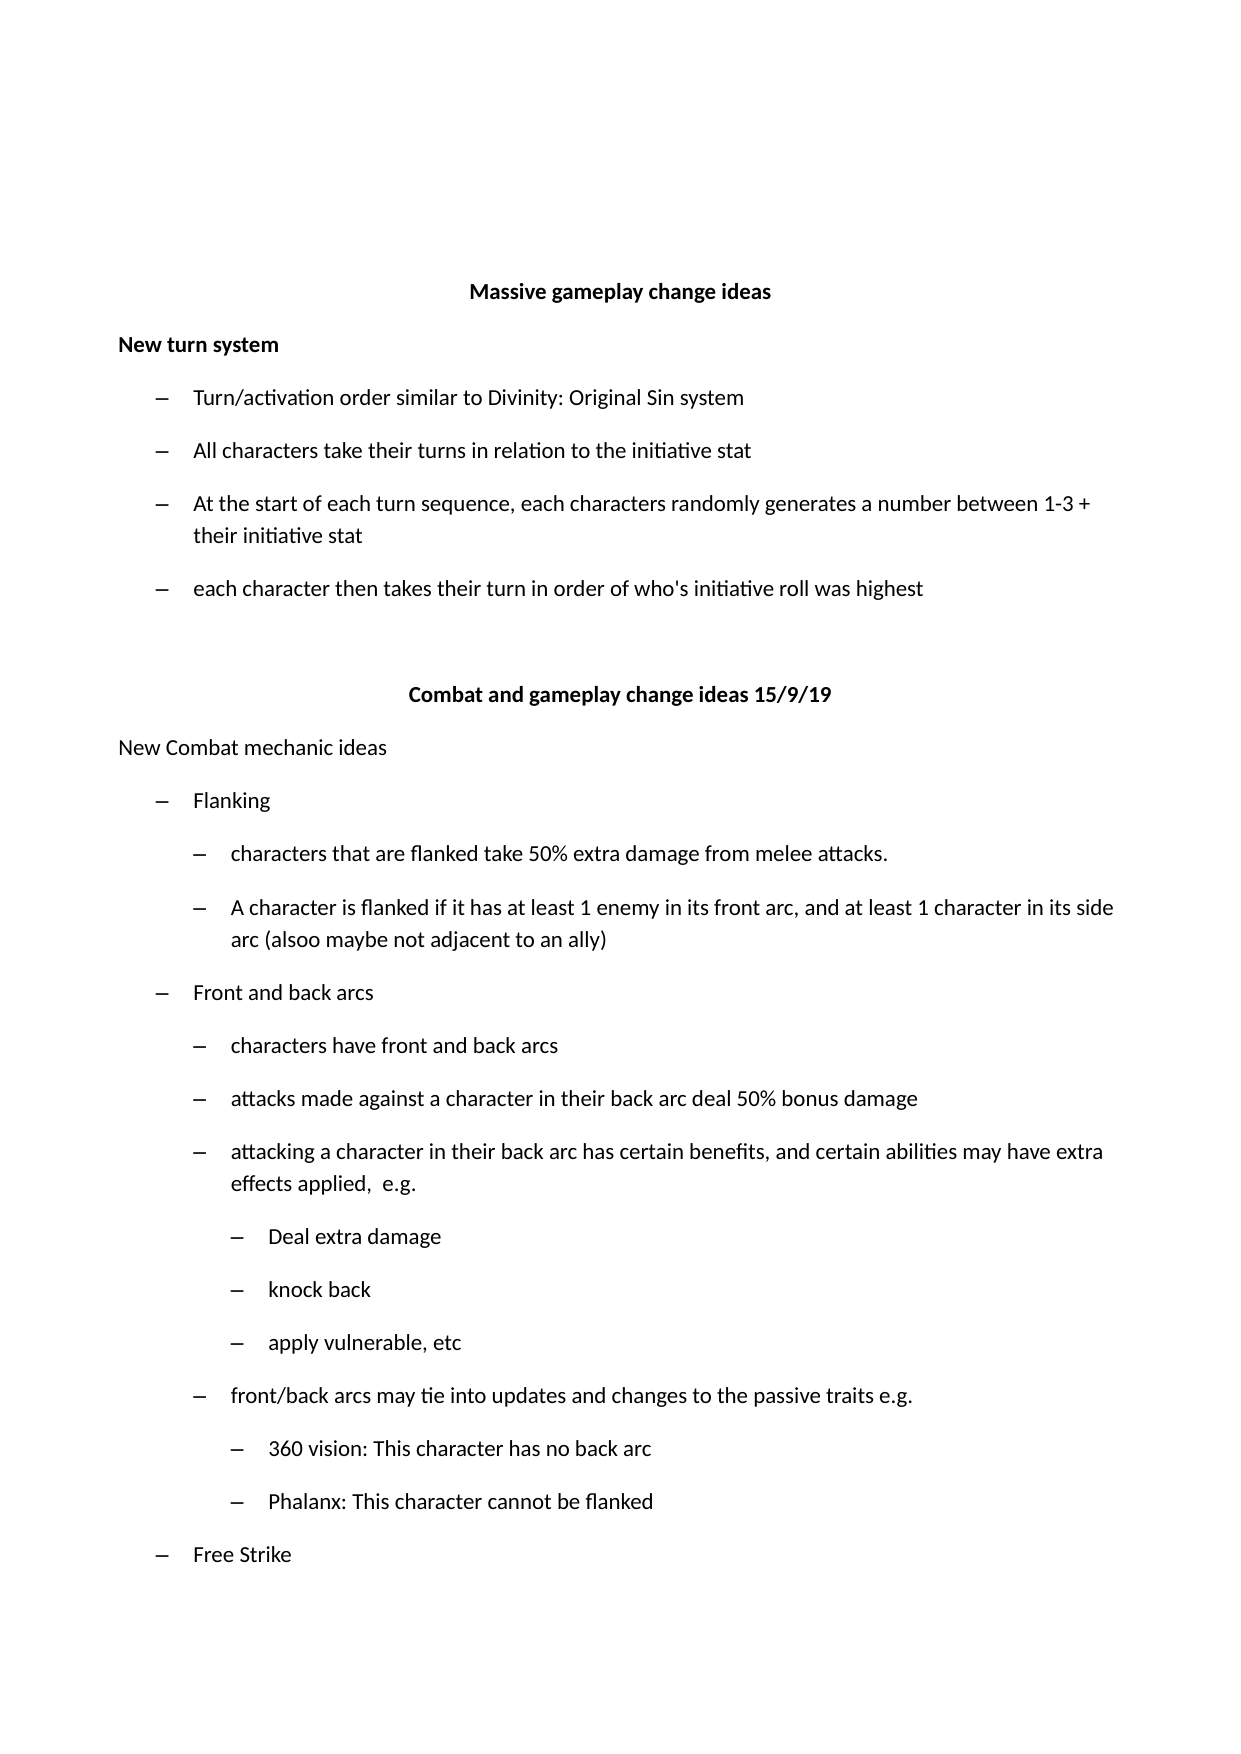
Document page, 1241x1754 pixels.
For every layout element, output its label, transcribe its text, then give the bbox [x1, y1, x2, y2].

text New Combat mechanic ideas [118, 733, 1122, 762]
list attacks made against a character in their back arc deal 50% bonus damage [193, 1084, 1122, 1112]
list Flanking [156, 787, 1122, 814]
list 360 vision: This character has no back arc [231, 1434, 1122, 1462]
list attacking a character in their back arc has certain benefits, and certain abilities may have extra effects applied, e.g. [193, 1137, 1122, 1197]
list front/back arcs may tie into updates and changes to the passive traits e.g. [193, 1381, 1122, 1409]
list Phalanx: This character cannot be flanked [231, 1487, 1122, 1515]
text Combat and gameplay change ideas 15/9/19 [118, 681, 1122, 708]
list A character is flanked if it has at least 1 enemy in its front arc, and at least 1 character in its side arc (alsoo maybe not adjacent to an ally) [193, 893, 1122, 953]
list All characters take their turns in relation to the initiative stat [156, 436, 1122, 464]
list characters that are flanked take 50% extra damage from melee attacks. [193, 839, 1122, 868]
list apply vulnerable, etc [231, 1328, 1122, 1356]
list Deal extra damage [231, 1222, 1122, 1250]
list knock back [231, 1275, 1122, 1303]
list At the start of each turn sequence, each characters randomly generates a number between 1-3 + their initiative stat [156, 489, 1122, 549]
list each character then takes their turn in order of who's initiative roll was highest [156, 574, 1122, 602]
list Front and back arcs [156, 978, 1122, 1006]
text Massive gameplay change ideas [118, 277, 1122, 305]
list Turn/activation order similar to Divinity: Original Sin system [156, 383, 1122, 411]
list characters have front and back arcs [193, 1031, 1122, 1059]
text New turn system [118, 330, 1122, 358]
list Free Strike [156, 1540, 1122, 1568]
